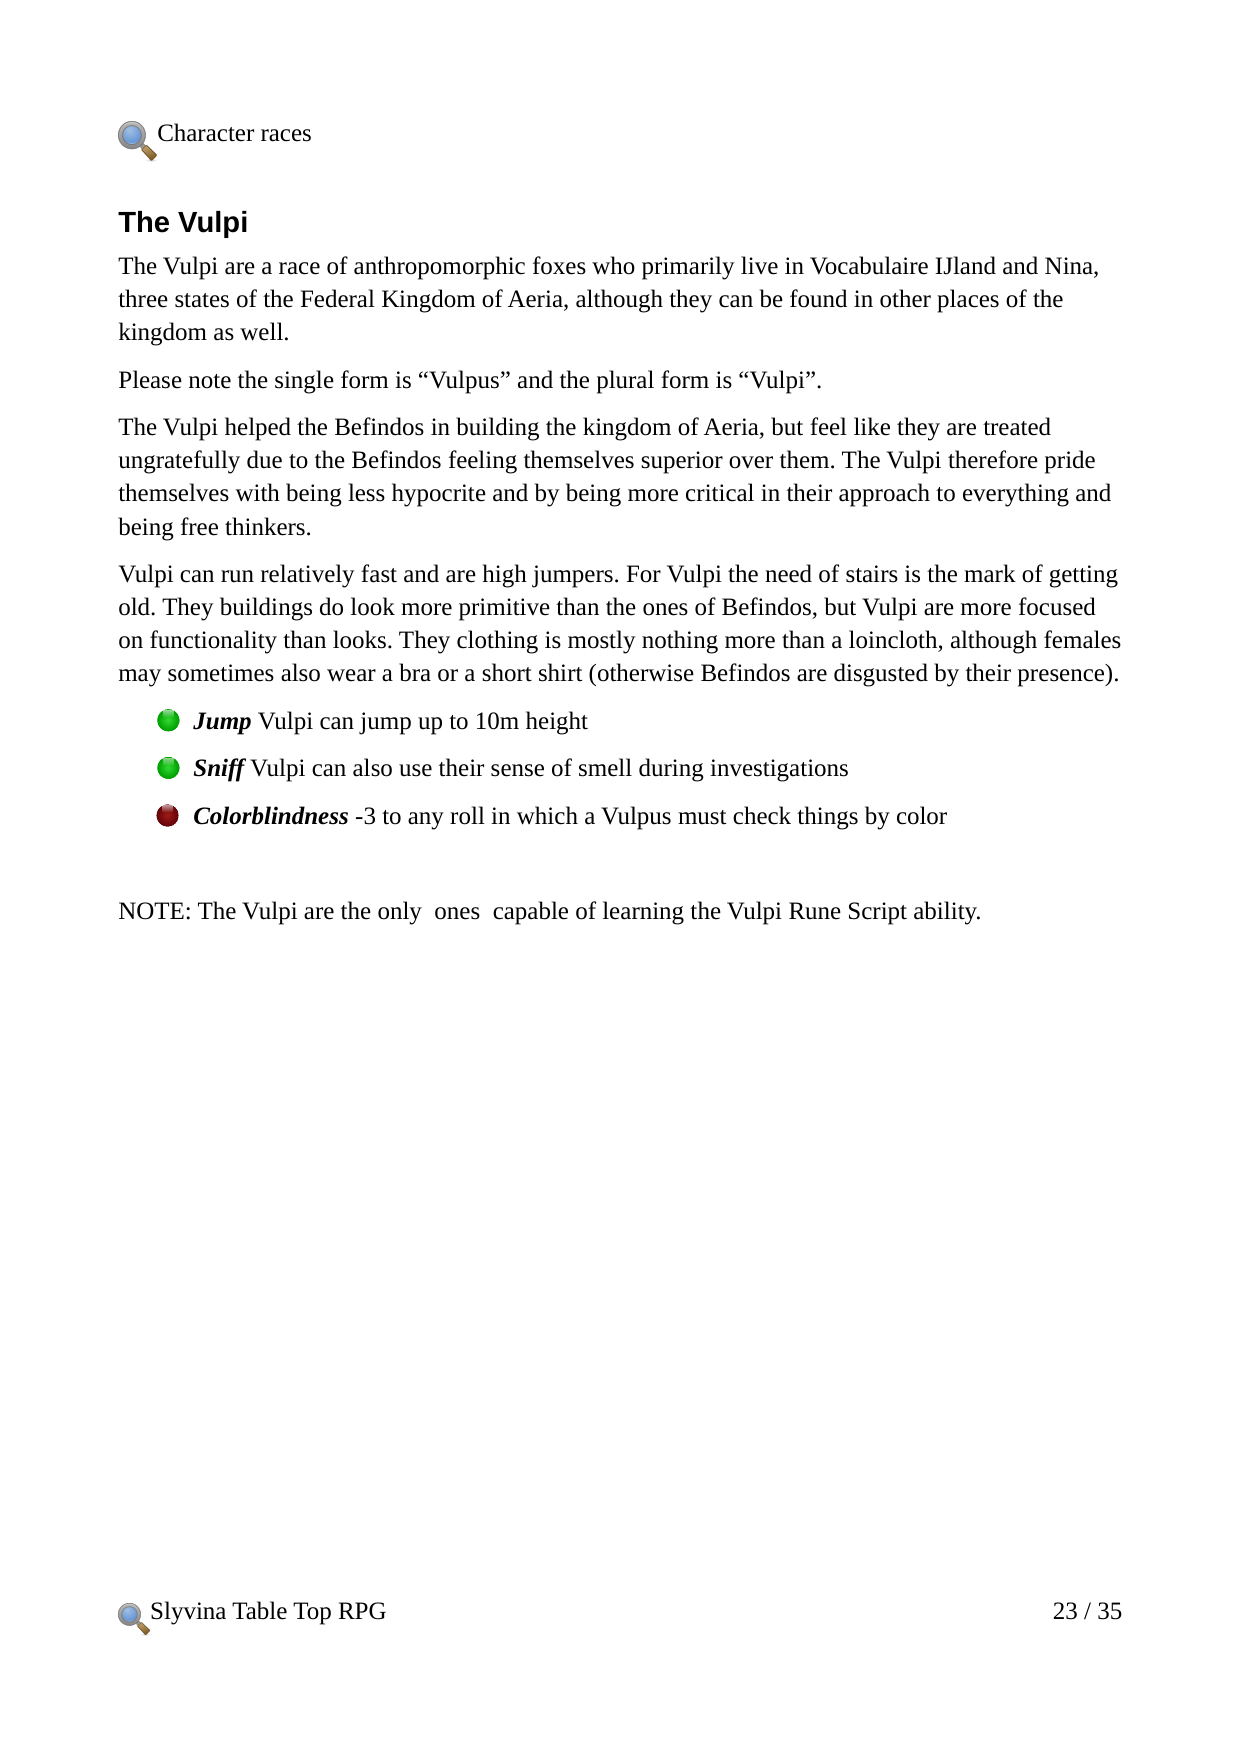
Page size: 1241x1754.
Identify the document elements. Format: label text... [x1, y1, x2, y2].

picture [118, 1603, 150, 1636]
list Sniff Vulpi can also use their sense of smell during investigations [156, 753, 1122, 782]
text Please note the single form is “Vulpus” and the plural form is “Vulpi”. [118, 365, 1122, 394]
text The Vulpi are a race of anthropomorphic foxes who primarily live in Vocabulaire IJland and Nina, three states of the Federal Kingdom of Aeria, although they can be found in other places of the kingdom as well. [118, 251, 1122, 346]
text Vulpi can run relatively fast and are high jumpers. For Vulpi the need of stairs is the mark of getting old. They buildings do look more primitive than the ones of Befindos, but Vulpi are more focused on functionality than looks. They clothing is mostly nothing more than a loincloth, although females may sometimes also wear a bra or a short shirt (otherwise Befindos are disgusted by their presence). [118, 559, 1122, 687]
list Colorblindness -3 to any roll in which a Vulpus must check things by color [156, 801, 1122, 830]
list Jump Vulpi can jump up to 10m height [156, 706, 1122, 734]
text NOTE: The Vulpi are the only ones capable of learning the Vulpi Rune Script ability. [118, 896, 1122, 925]
text The Vulpi helped the Befindos in building the kingdom of Aeria, but feel like they are treated ungratefully due to the Befindos feeling themselves superior over them. The Vulpi therefore pride themselves with being less hypocrite and by being more critical in their approach to everything and being free thinkers. [118, 412, 1122, 540]
subtitle The Vulpi [118, 205, 1122, 239]
picture [118, 121, 158, 162]
